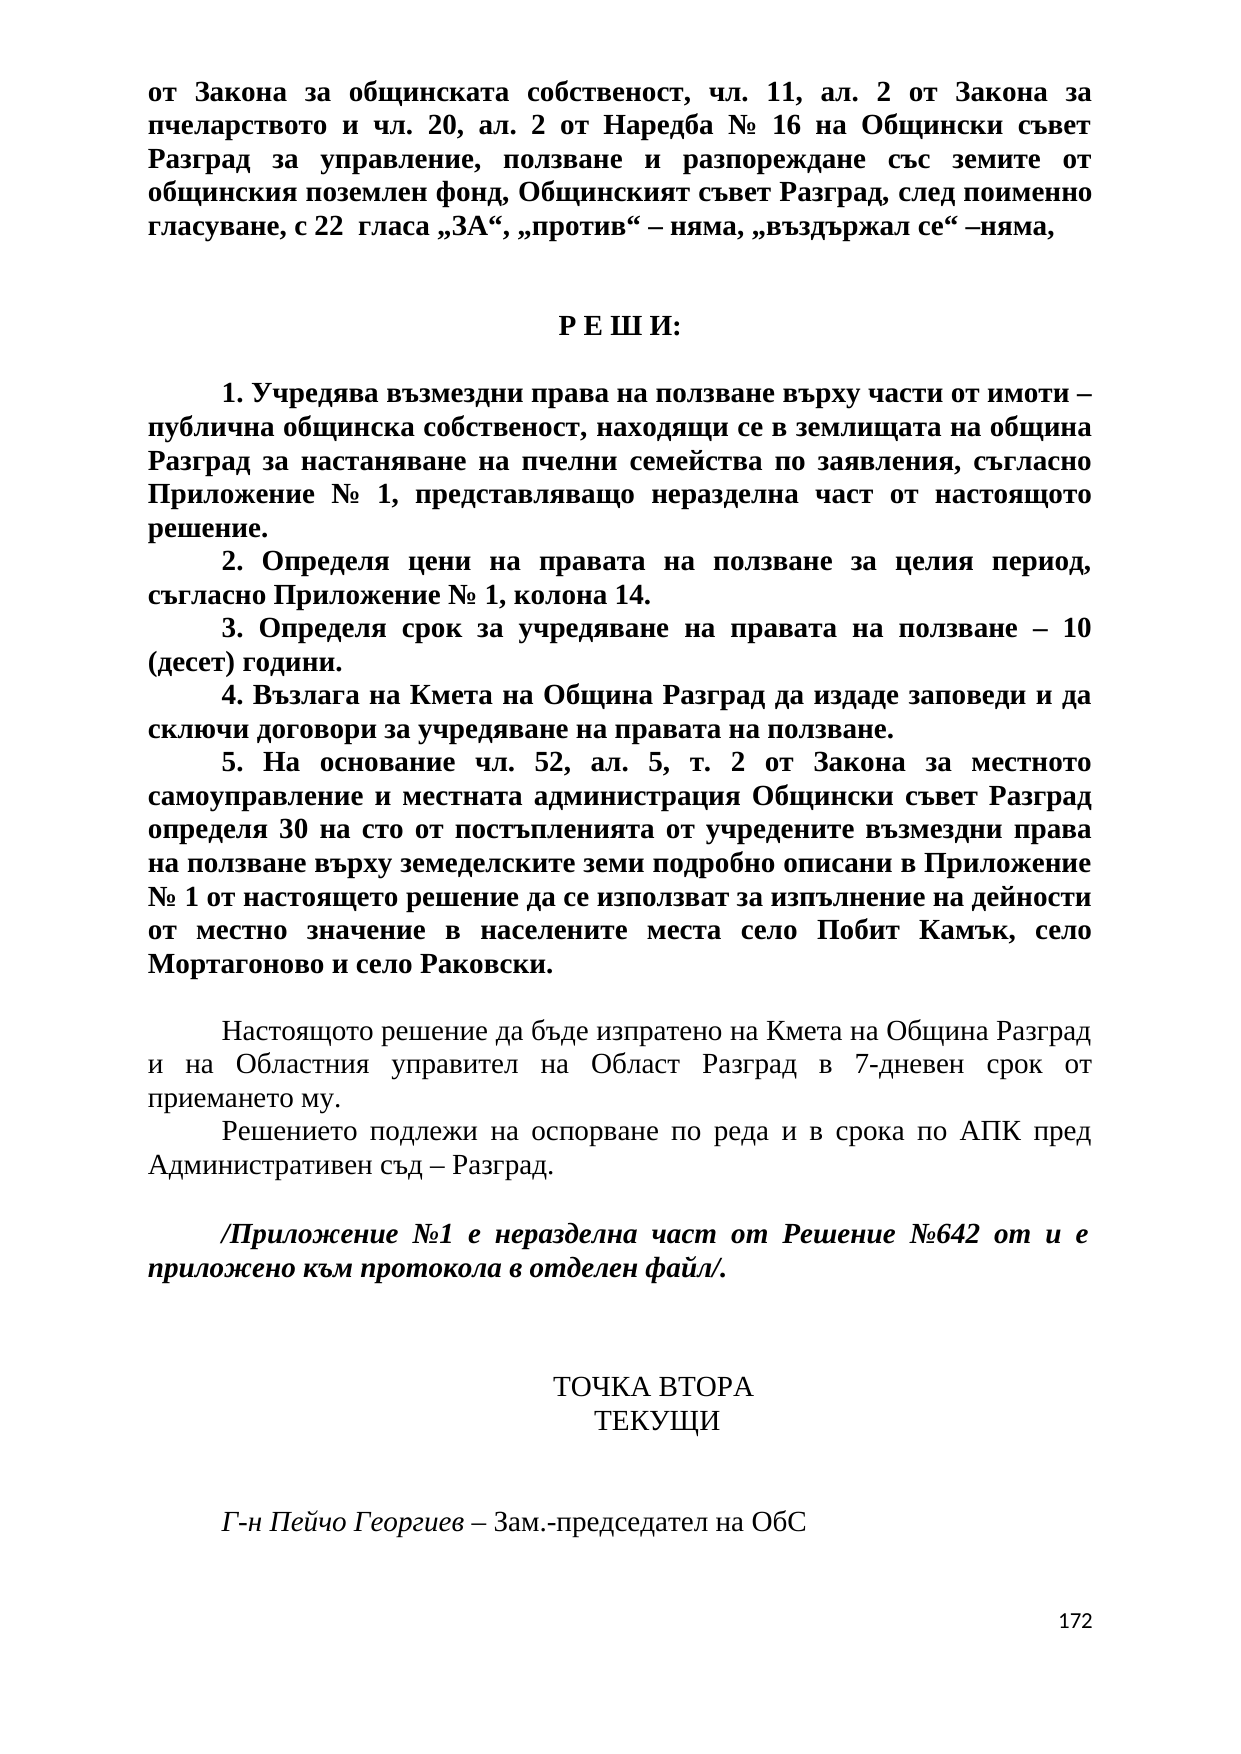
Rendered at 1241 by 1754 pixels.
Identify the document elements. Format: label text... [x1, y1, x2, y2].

text Решението подлежи на оспорване по реда и в срока по АПК пред Административен съд – Разград. [148, 1113, 1093, 1181]
text Р Е Ш И: [148, 308, 1093, 342]
text ТЕКУЩИ [148, 1403, 1093, 1437]
text от Закона за общинската собственост, чл. 11, ал. 2 от Закона за пчеларството и чл. 20, ал. 2 от Наредба № 16 на Общински съвет Разград за управление, ползване и разпореждане със земите от общинския поземлен фонд, Общинският съвет Разград, след поименно гласуване, с 22 гласа „ЗА“, „против“ – няма, „въздържал се“ –няма, [148, 74, 1093, 241]
text 2. Определя цени на правата на ползване за целия период, съгласно Приложение № 1, колона 14. [148, 543, 1093, 610]
text Настоящото решение да бъде изпратено на Кмета на Община Разград и на Областния управител на Област Разград в 7-дневен срок от приемането му. [148, 1013, 1093, 1113]
text Г-н Пейчо Георгиев – Зам.-председател на ОбС [148, 1504, 1093, 1537]
text 5. На основание чл. 52, ал. 5, т. 2 от Закона за местното самоуправление и местната администрация Общински съвет Разград определя 30 на сто от постъпленията от учредените възмездни права на ползване върху земеделските земи подробно описани в Приложение № 1 от настоящето решение да се използват за изпълнение на дейности от местно значение в населените места село Побит Камък, село Мортагоново и село Раковски. [148, 744, 1093, 979]
text 1. Учредява възмездни права на ползване върху части от имоти – публична общинска собственост, находящи се в землищата на община Разград за настаняване на пчелни семейства по заявления, съгласно Приложение № 1, представляващо неразделна част от настоящото решение. [148, 376, 1093, 543]
text /Приложение №1 е неразделна част от Решение №642 от и е приложено към протокола в отделен файл/. [148, 1216, 1093, 1283]
text 4. Възлага на Кмета на Община Разград да издаде заповеди и да сключи договори за учредяване на правата на ползване. [148, 677, 1093, 744]
text ТОЧКА ВТОРА [148, 1369, 1093, 1403]
text 3. Определя срок за учредяване на правата на ползване – 10 (десет) години. [148, 610, 1093, 677]
